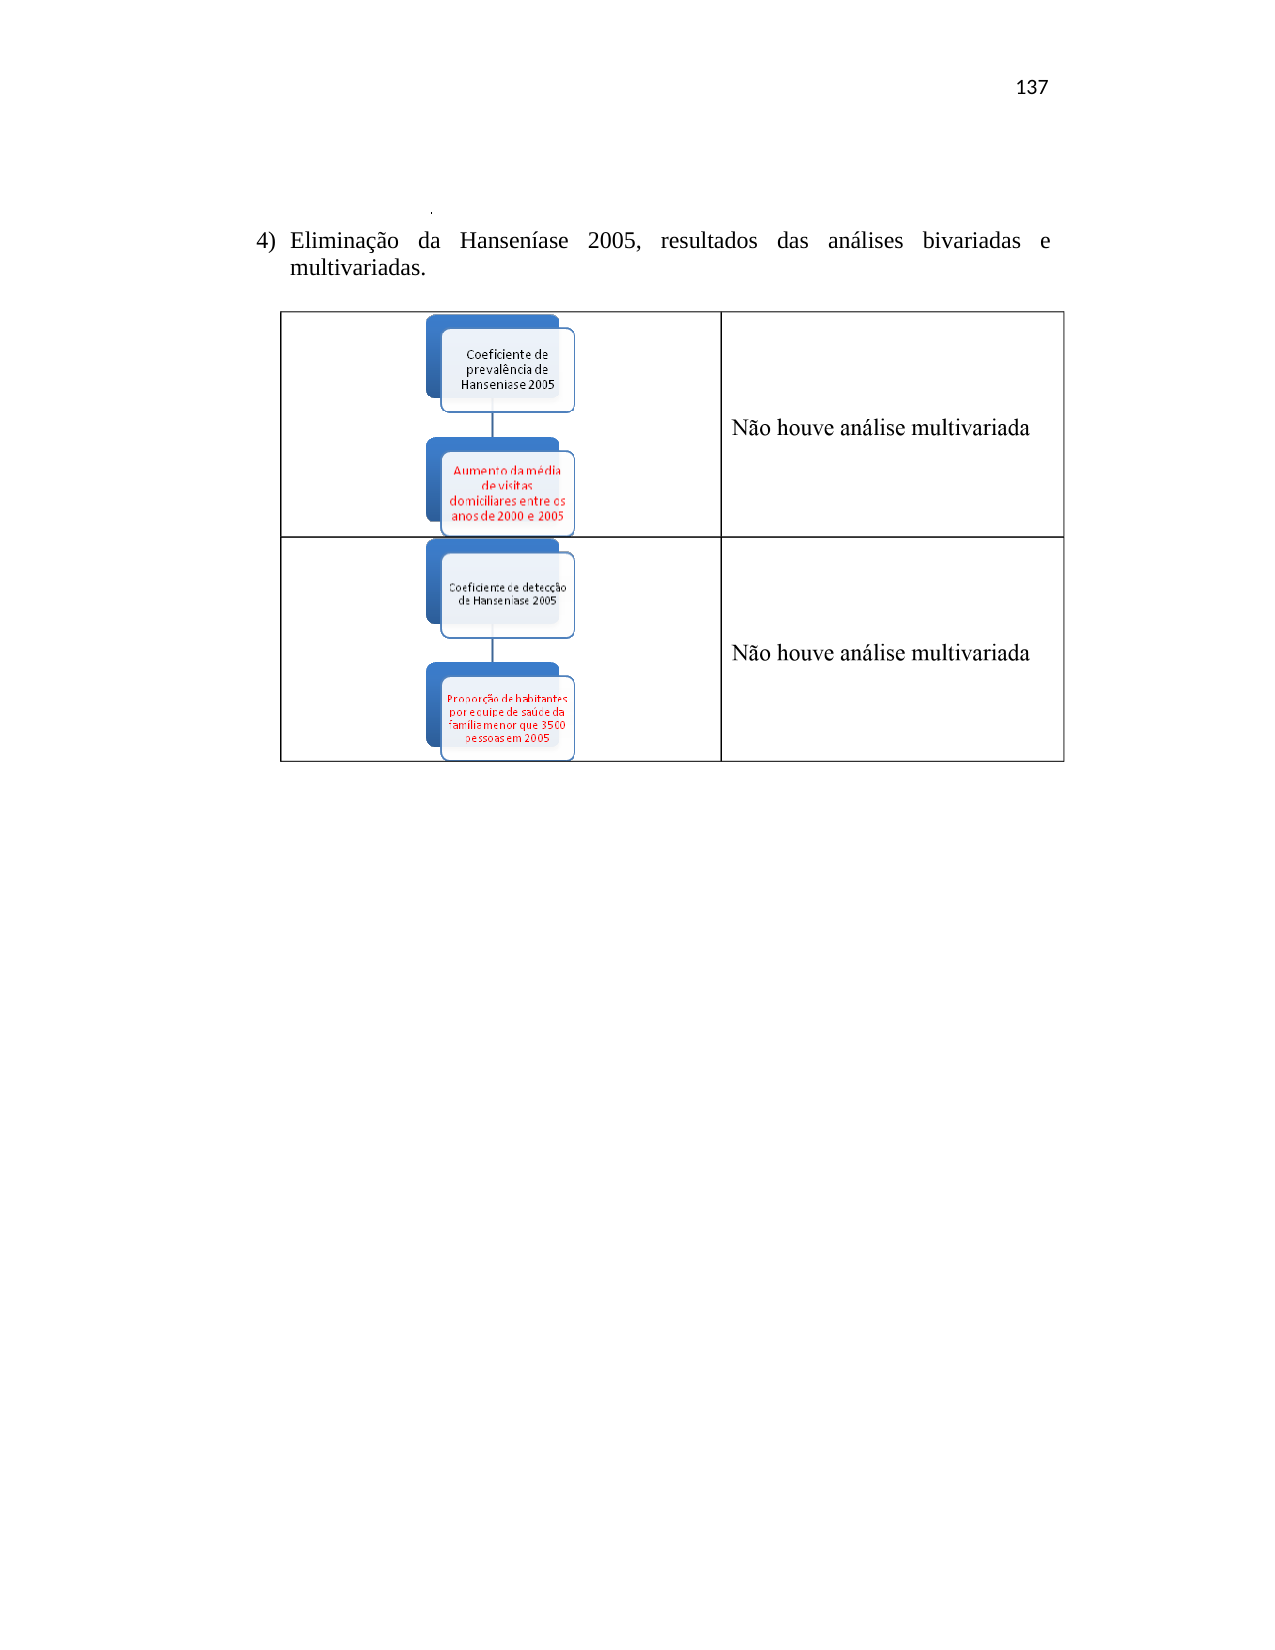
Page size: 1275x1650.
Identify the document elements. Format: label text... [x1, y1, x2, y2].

list Eliminação da Hanseníase 2005, resultados das análises bivariadas e multivariadas. [256, 226, 1052, 281]
